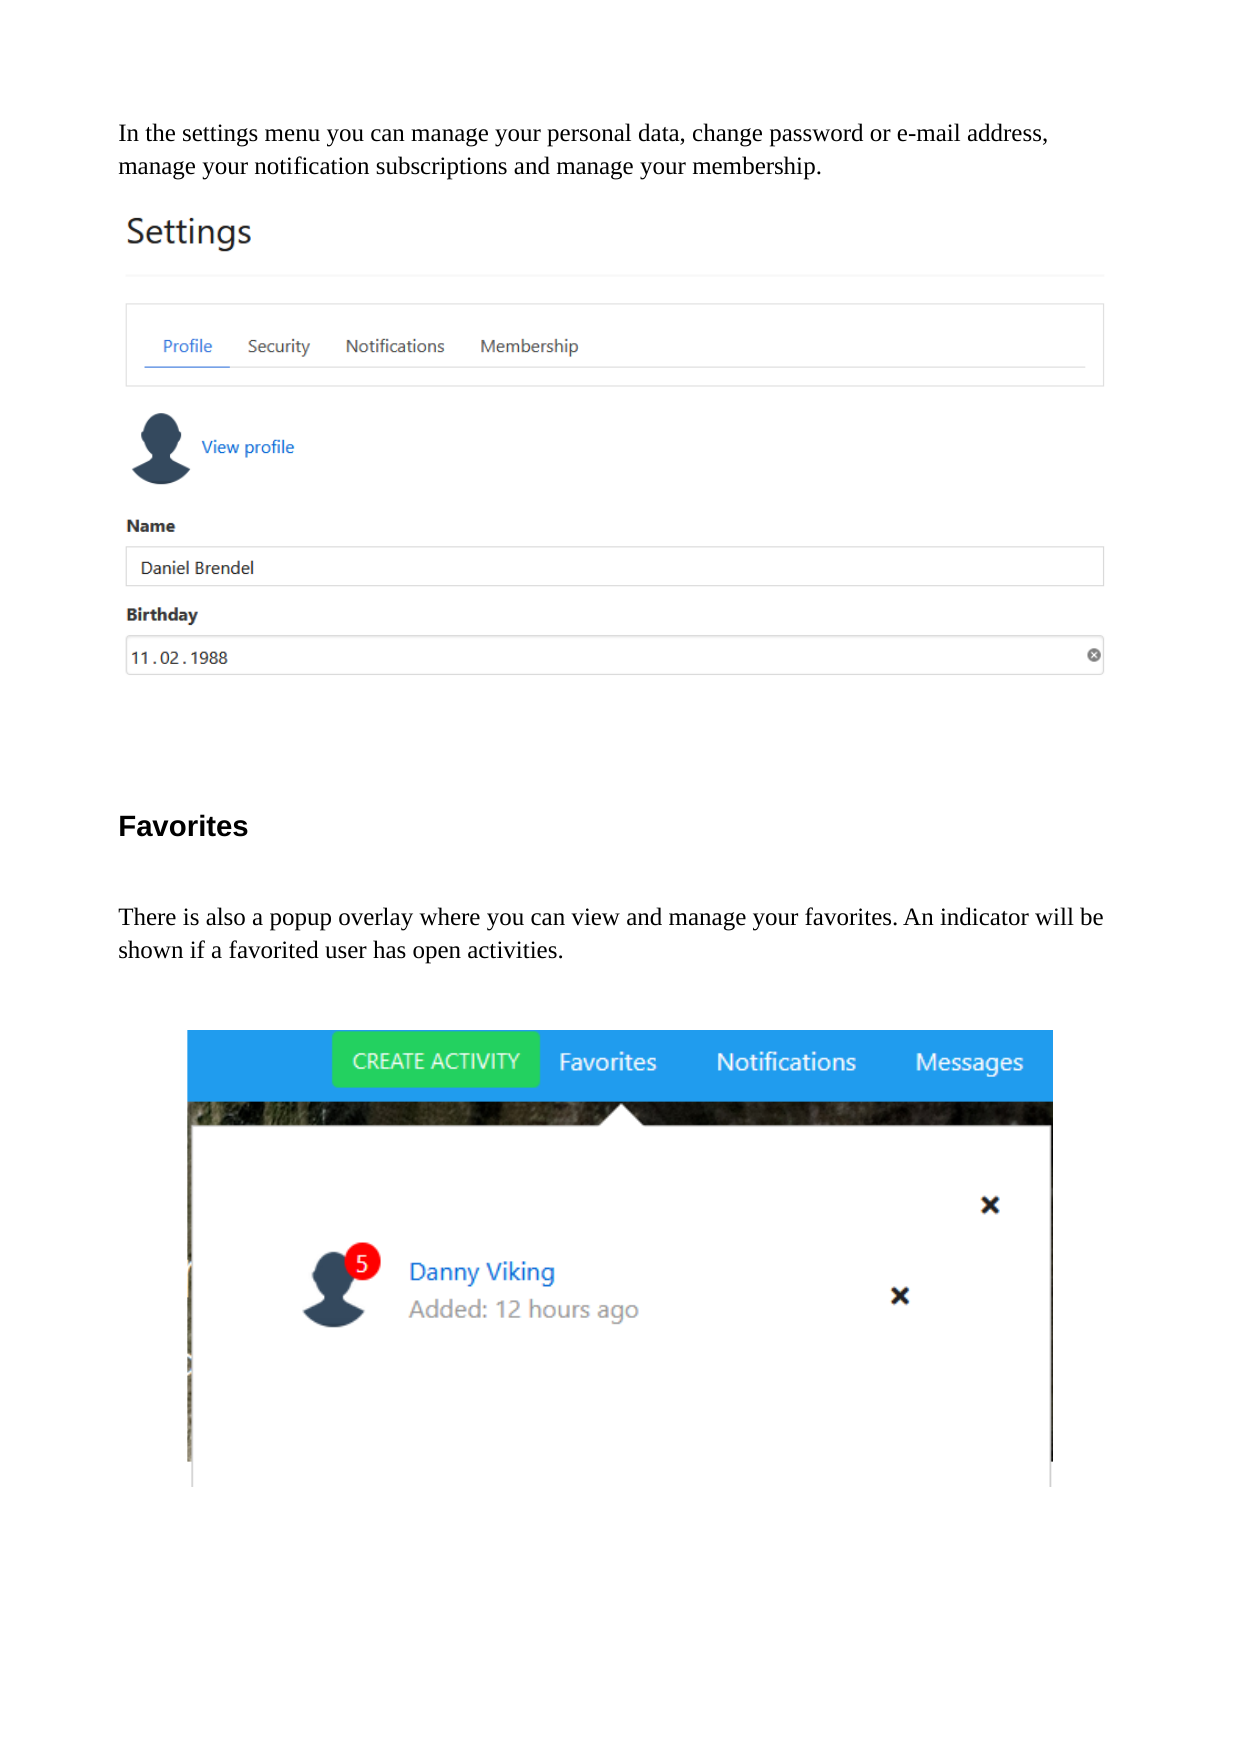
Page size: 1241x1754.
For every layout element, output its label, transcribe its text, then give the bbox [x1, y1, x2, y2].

picture [187, 1030, 1053, 1487]
subtitle Favorites [118, 809, 1122, 842]
text There is also a popup overlay where you can view and manage your favorites. An indicator will be shown if a favorited user has open activities. [118, 902, 1122, 964]
text In the settings menu you can manage your personal data, change password or e-mail address, manage your notification subscriptions and manage your membership. [118, 118, 1122, 180]
picture [118, 198, 1123, 695]
